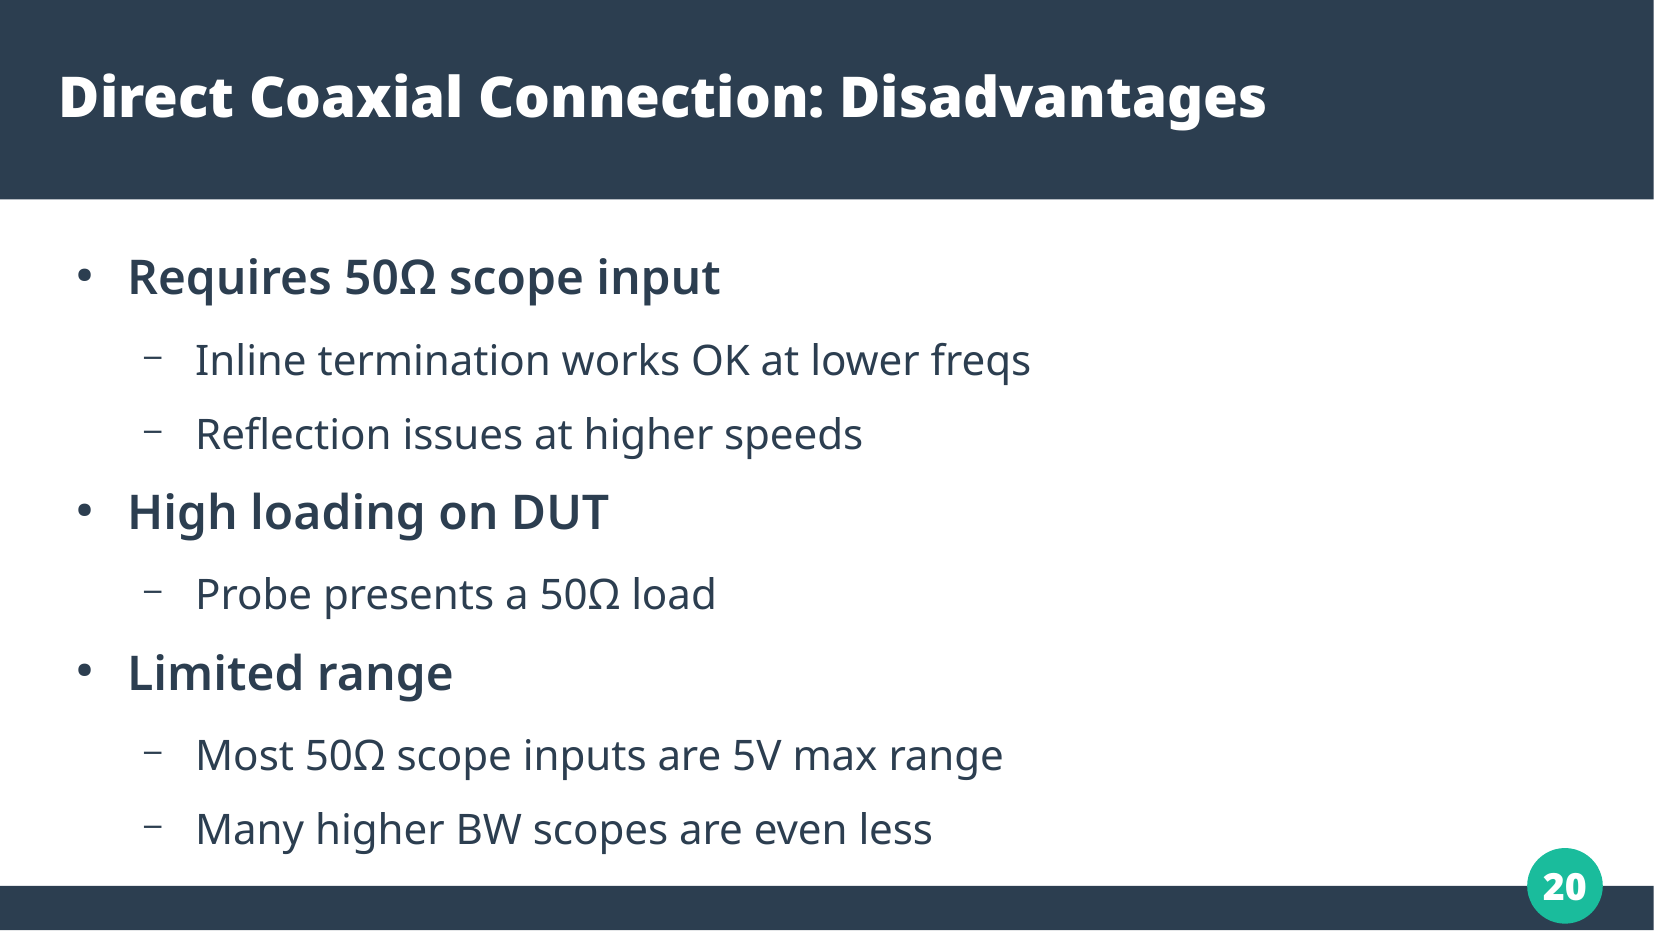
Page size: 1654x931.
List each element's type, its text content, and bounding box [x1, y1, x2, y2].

title Direct Coaxial Connection: Disadvantages [59, 37, 1595, 155]
list Requires 50Ω scope input Inline termination works OK at lower freqs Reflection issues at higher speeds High loading on DUT Probe presents a 50Ω load Limited range Most 50Ω scope inputs are 5V max range Many higher BW scopes are even less [59, 243, 1595, 864]
